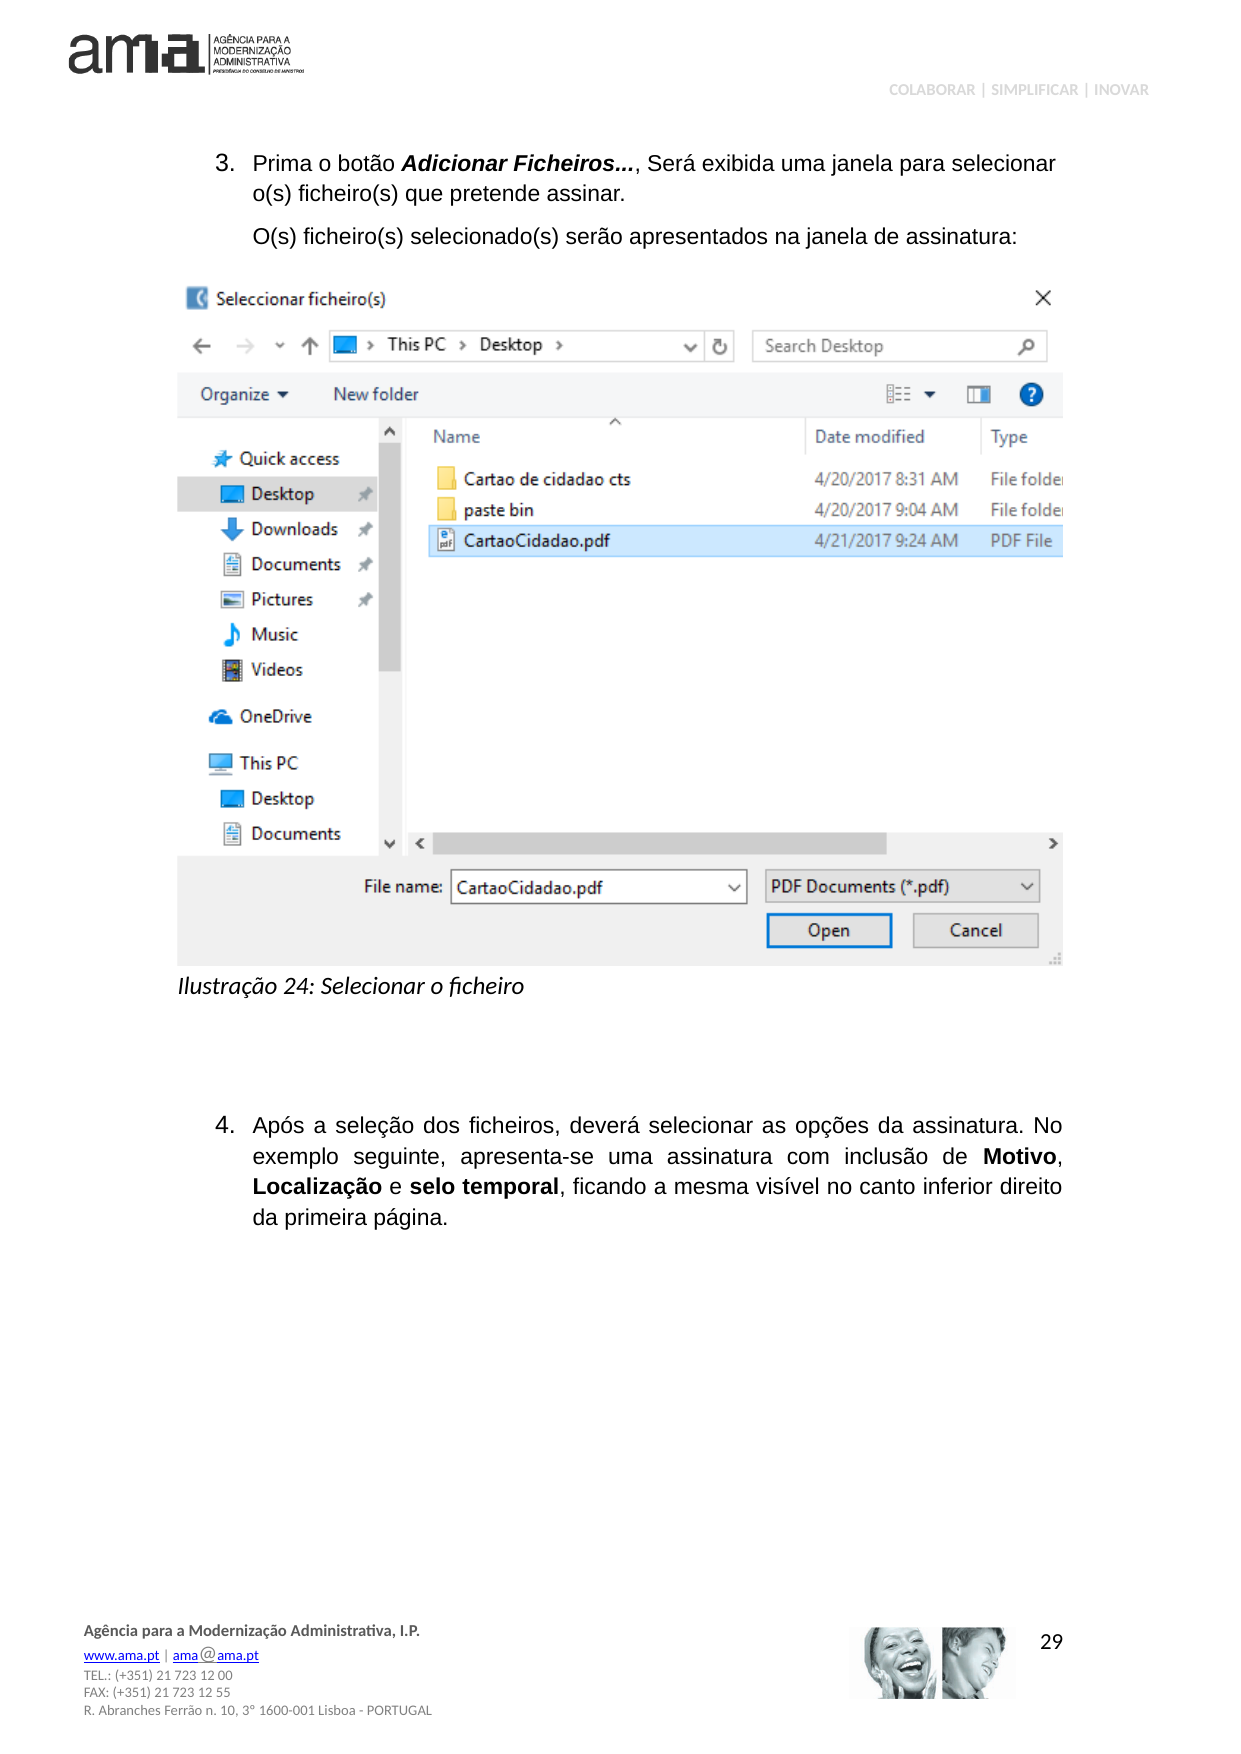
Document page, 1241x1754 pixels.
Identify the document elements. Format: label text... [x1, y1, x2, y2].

picture [849, 1627, 1017, 1699]
text Ilustração 24: Selecionar o ficheiro [177, 966, 1063, 1000]
list O(s) ficheiro(s) selecionado(s) serão apresentados na janela de assinatura: [215, 223, 1063, 249]
picture [177, 279, 1063, 966]
picture [68, 34, 304, 75]
list Após a seleção dos ficheiros, deverá selecionar as opções da assinatura. No exemplo seguinte, apresenta-se uma assinatura com inclusão de Motivo, Localização e selo temporal, ficando a mesma visível no canto inferior direito da primeira página. [215, 1110, 1063, 1230]
list Prima o botão Adicionar Ficheiros..., Será exibida uma janela para selecionar o(s) ficheiro(s) que pretende assinar. [215, 148, 1063, 207]
